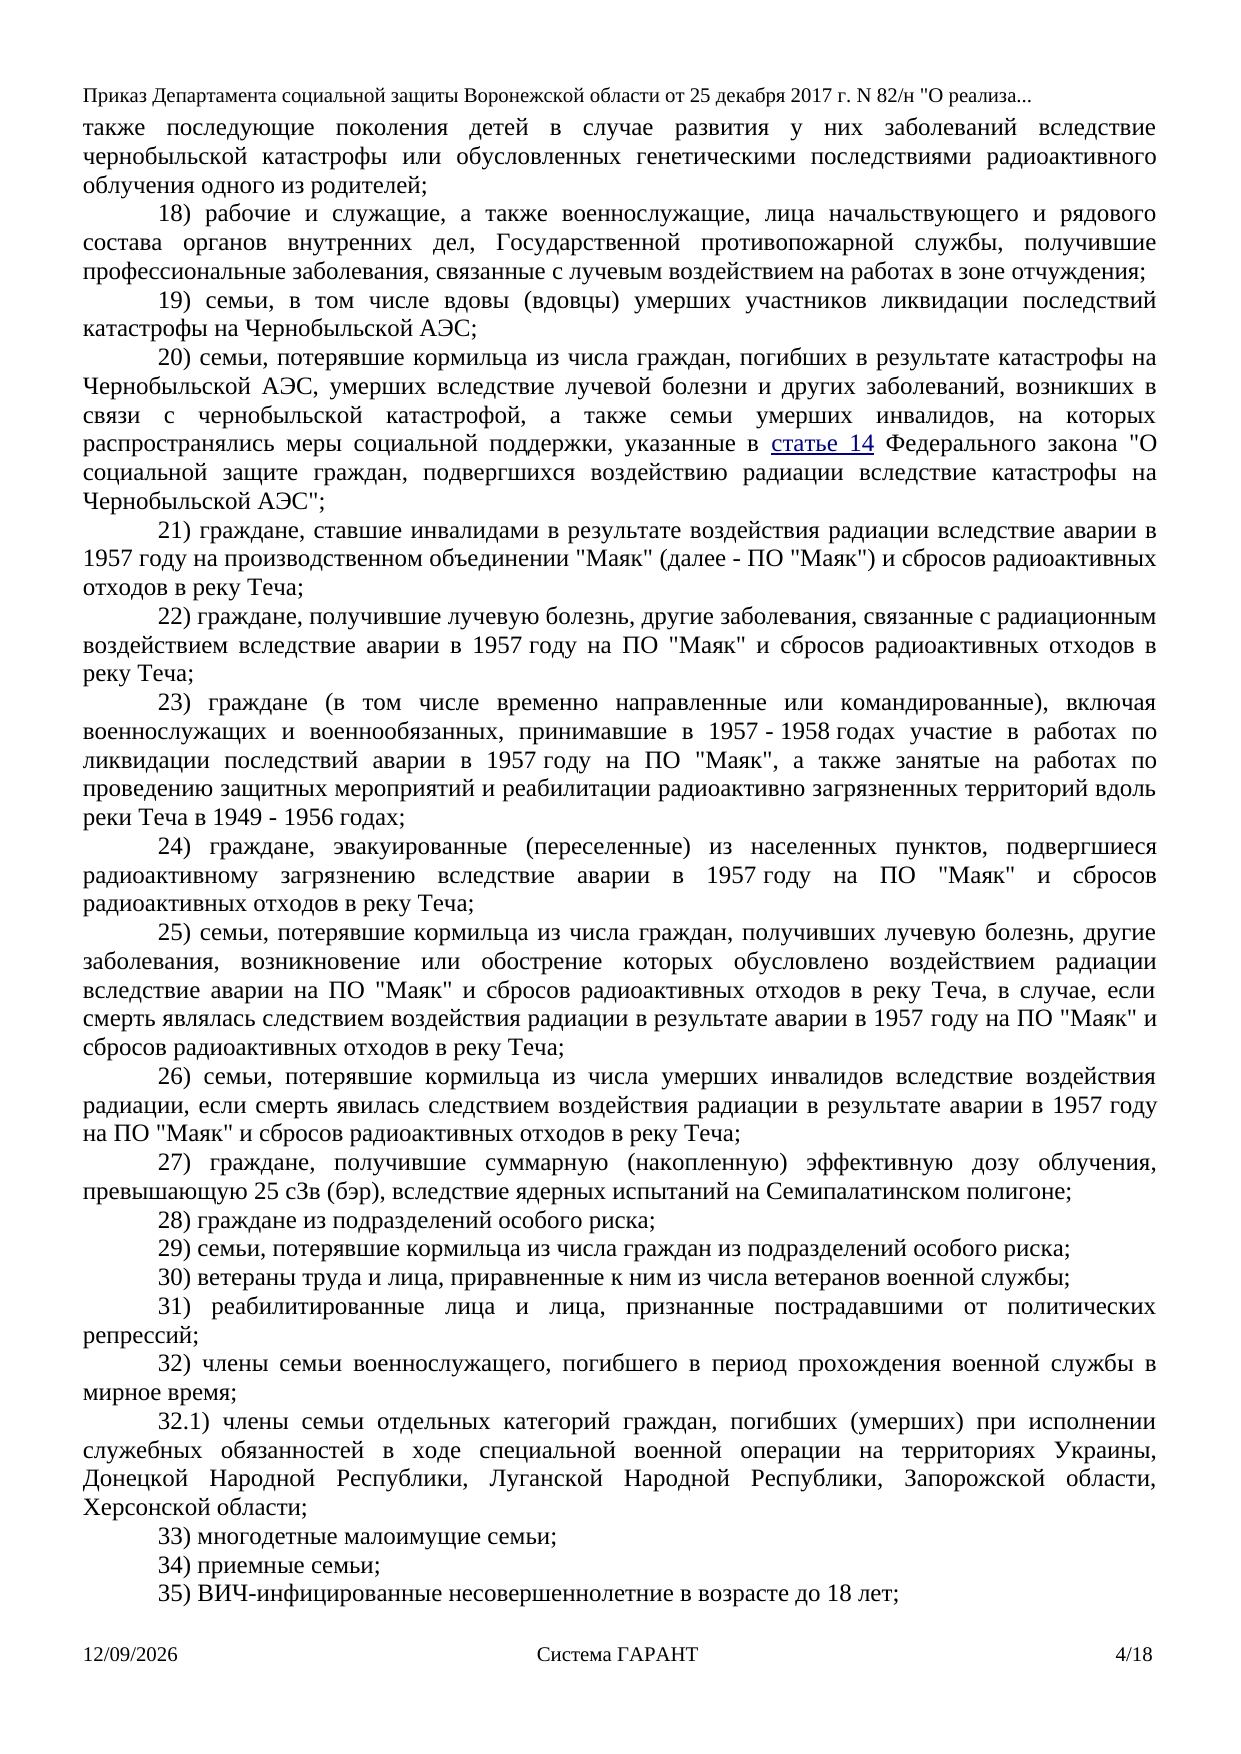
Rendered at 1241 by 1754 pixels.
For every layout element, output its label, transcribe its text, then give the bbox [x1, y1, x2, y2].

text 26) семьи, потерявшие кормильца из числа умерших инвалидов вследствие воздействия радиации, если смерть явилась следствием воздействия радиации в результате аварии в 1957 году на ПО "Маяк" и сбросов радиоактивных отходов в реку Теча; [83, 1061, 1157, 1147]
text 24) граждане, эвакуированные (переселенные) из населенных пунктов, подвергшиеся радиоактивному загрязнению вследствие аварии в 1957 году на ПО "Маяк" и сбросов радиоактивных отходов в реку Теча; [83, 831, 1157, 917]
text 18) рабочие и служащие, а также военнослужащие, лица начальствующего и рядового состава органов внутренних дел, Государственной противопожарной службы, получившие профессиональные заболевания, связанные с лучевым воздействием на работах в зоне отчуждения; [83, 198, 1157, 285]
text 32.1) члены семьи отдельных категорий граждан, погибших (умерших) при исполнении служебных обязанностей в ходе специальной военной операции на территориях Украины, Донецкой Народной Республики, Луганской Народной Республики, Запорожской области, Херсонской области; [83, 1406, 1157, 1521]
text 35) ВИЧ-инфицированные несовершеннолетние в возрасте до 18 лет; [83, 1578, 1157, 1607]
text 27) граждане, получившие суммарную (накопленную) эффективную дозу облучения, превышающую 25 сЗв (бэр), вследствие ядерных испытаний на Семипалатинском полигоне; [83, 1147, 1157, 1205]
text 28) граждане из подразделений особого риска; [83, 1205, 1157, 1233]
text 21) граждане, ставшие инвалидами в результате воздействия радиации вследствие аварии в 1957 году на производственном объединении "Маяк" (далее - ПО "Маяк") и сбросов радиоактивных отходов в реку Теча; [83, 515, 1157, 601]
text 23) граждане (в том числе временно направленные или командированные), включая военнослужащих и военнообязанных, принимавшие в 1957 - 1958 годах участие в работах по ликвидации последствий аварии в 1957 году на ПО "Маяк", а также занятые на работах по проведению защитных мероприятий и реабилитации радиоактивно загрязненных территорий вдоль реки Теча в 1949 - 1956 годах; [83, 687, 1157, 831]
text 29) семьи, потерявшие кормильца из числа граждан из подразделений особого риска; [83, 1233, 1157, 1262]
text 19) семьи, в том числе вдовы (вдовцы) умерших участников ликвидации последствий катастрофы на Чернобыльской АЭС; [83, 285, 1157, 342]
text 22) граждане, получившие лучевую болезнь, другие заболевания, связанные с радиационным воздействием вследствие аварии в 1957 году на ПО "Маяк" и сбросов радиоактивных отходов в реку Теча; [83, 601, 1157, 687]
text 25) семьи, потерявшие кормильца из числа граждан, получивших лучевую болезнь, другие заболевания, возникновение или обострение которых обусловлено воздействием радиации вследствие аварии на ПО "Маяк" и сбросов радиоактивных отходов в реку Теча, в случае, если смерть являлась следствием воздействия радиации в результате аварии в 1957 году на ПО "Маяк" и сбросов радиоактивных отходов в реку Теча; [83, 917, 1157, 1061]
text 30) ветераны труда и лица, приравненные к ним из числа ветеранов военной службы; [83, 1262, 1157, 1291]
text 20) семьи, потерявшие кормильца из числа граждан, погибших в результате катастрофы на Чернобыльской АЭС, умерших вследствие лучевой болезни и других заболеваний, возникших в связи с чернобыльской катастрофой, а также семьи умерших инвалидов, на которых распространялись меры социальной поддержки, указанные в статье 14 Федерального закона "О социальной защите граждан, подвергшихся воздействию радиации вследствие катастрофы на Чернобыльской АЭС"; [83, 342, 1157, 515]
text 31) реабилитированные лица и лица, признанные пострадавшими от политических репрессий; [83, 1291, 1157, 1348]
text 34) приемные семьи; [83, 1550, 1157, 1578]
text 32) члены семьи военнослужащего, погибшего в период прохождения военной службы в мирное время; [83, 1348, 1157, 1406]
text 33) многодетные малоимущие семьи; [83, 1521, 1157, 1550]
text также последующие поколения детей в случае развития у них заболеваний вследствие чернобыльской катастрофы или обусловленных генетическими последствиями радиоактивного облучения одного из родителей; [83, 112, 1157, 198]
